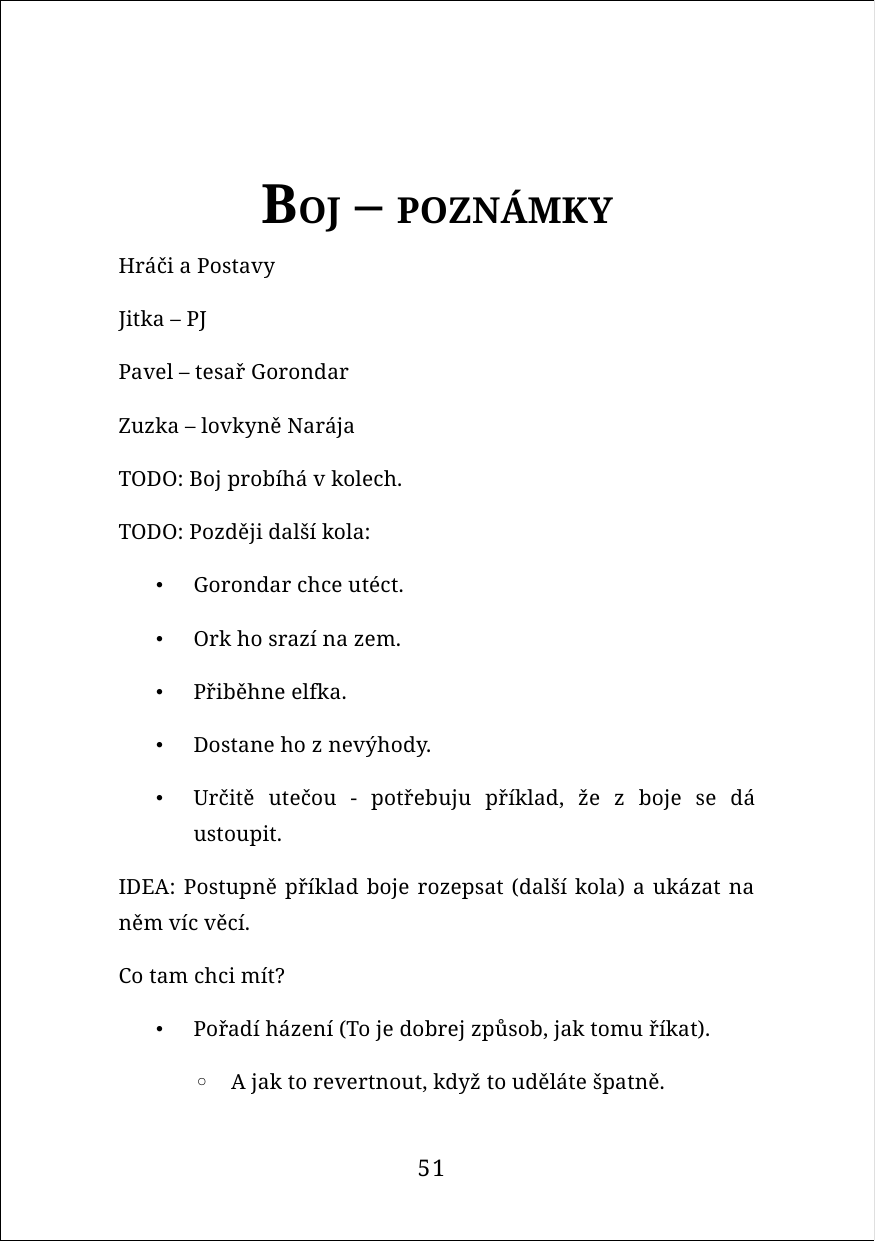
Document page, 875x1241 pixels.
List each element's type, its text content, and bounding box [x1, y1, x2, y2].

text TODO: Později další kola: [118, 517, 756, 546]
list Dostane ho z nevýhody. [156, 730, 756, 758]
list Přiběhne elfka. [156, 677, 756, 705]
text Hráči a Postavy [118, 251, 756, 279]
text IDEA: Postupně příklad boje rozepsat (další kola) a ukázat na něm víc věcí. [118, 872, 756, 936]
list Gorondar chce utéct. [156, 570, 756, 599]
list Ork ho srazí na zem. [156, 624, 756, 652]
text Jitka – PJ [118, 304, 756, 333]
text Zuzka – lovkyně Narája [118, 411, 756, 439]
text TODO: Boj probíhá v kolech. [118, 464, 756, 492]
list Určitě utečou - potřebuju příklad, že z boje se dá ustoupit. [156, 783, 756, 847]
subtitle Boj – poznámky [118, 166, 756, 239]
text Pavel – tesař Gorondar [118, 357, 756, 386]
list Pořadí házení (To je dobrej způsob, jak tomu říkat). [156, 1014, 756, 1042]
text Co tam chci mít? [118, 961, 756, 989]
list A jak to revertnout, když to uděláte špatně. [193, 1067, 756, 1096]
